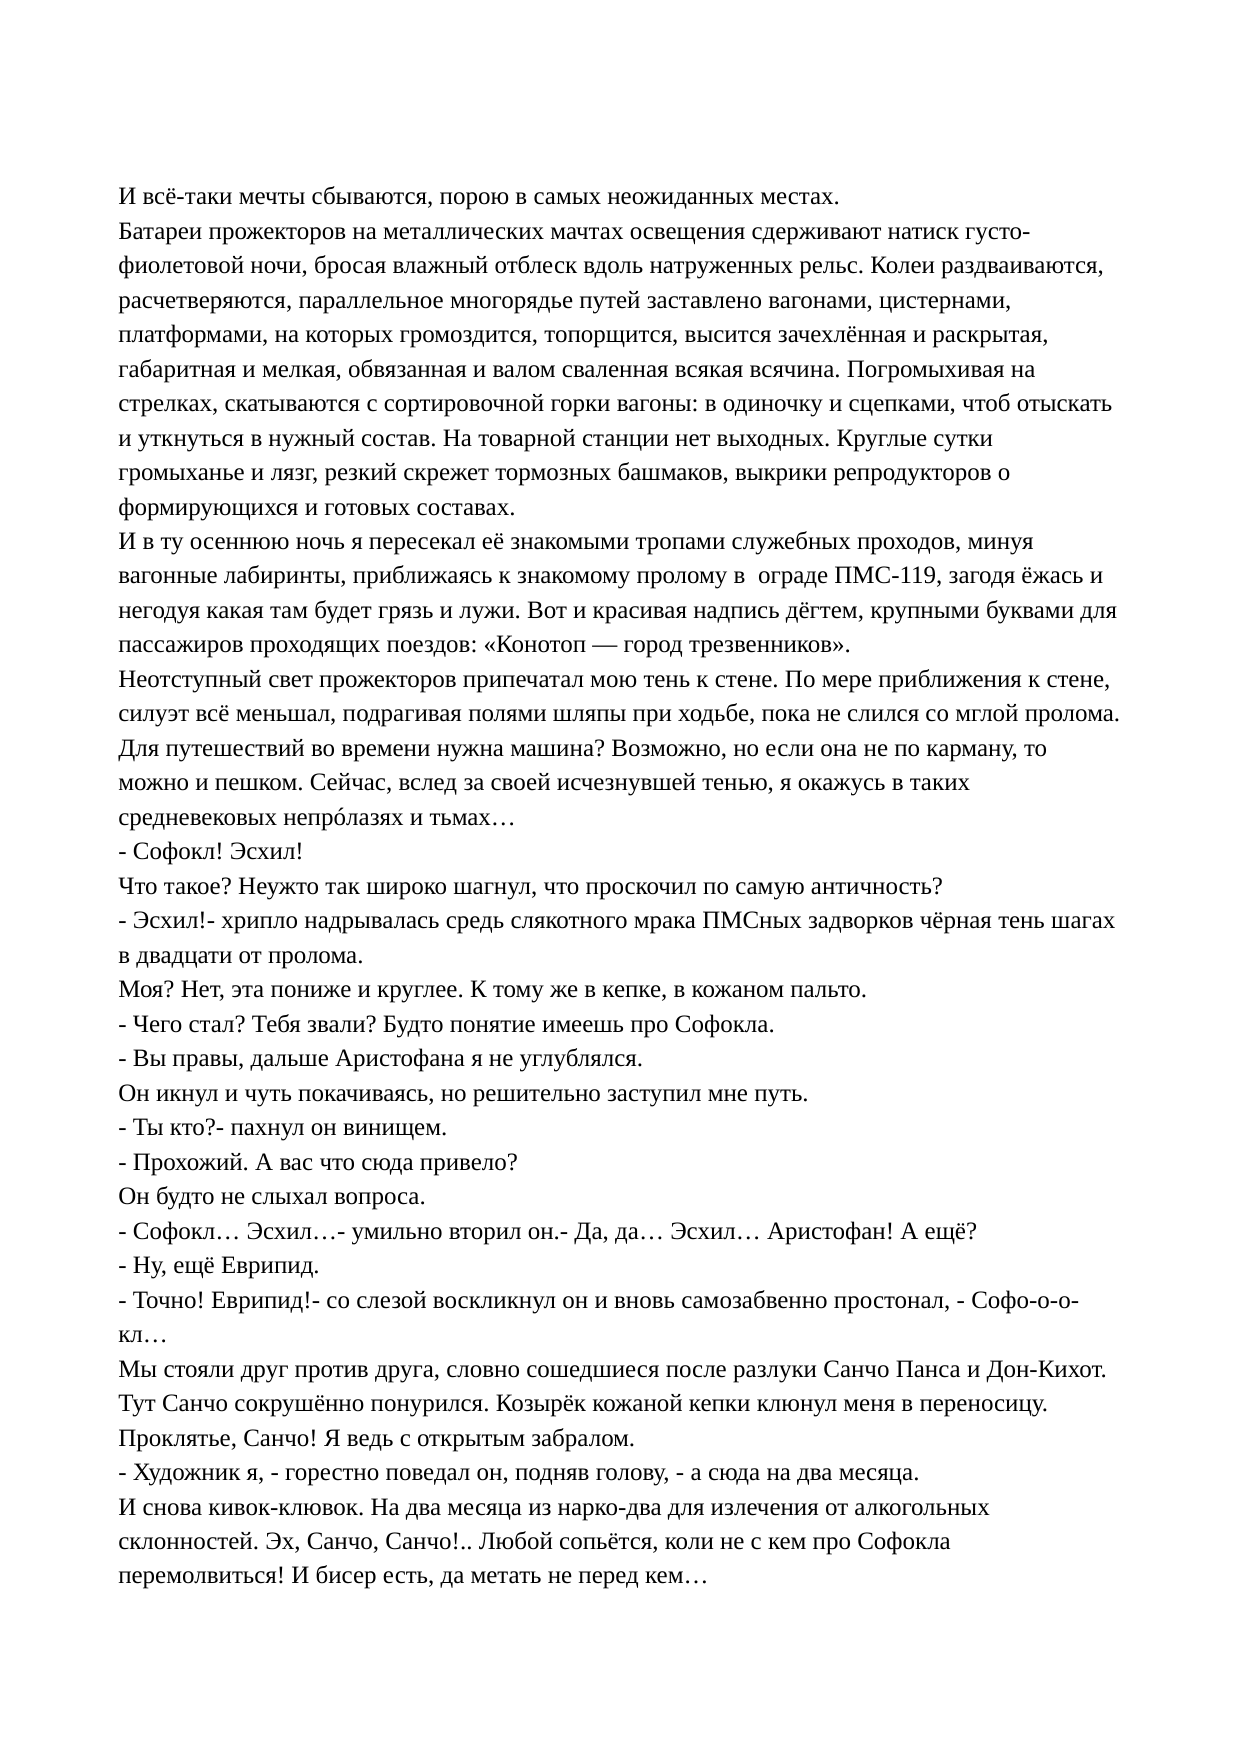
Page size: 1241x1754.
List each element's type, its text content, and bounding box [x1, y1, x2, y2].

text - Софокл! Эсхил! [118, 836, 1122, 865]
text - Ну, ещё Еврипид. [118, 1250, 1122, 1279]
text - Ты кто?- пахнул он винищем. [118, 1112, 1122, 1141]
text Мы стояли друг против друга, словно сошедшиеся после разлуки Санчо Панса и Дон-Кихот. Тут Санчо сокрушённо понурился. Козырёк кожаной кепки клюнул меня в переносицу. Проклятье, Санчо! Я ведь с открытым забралом. [118, 1354, 1122, 1451]
text - Софокл… Эсхил…- умильно вторил он.- Да, да… Эсхил… Аристофан! А ещё? [118, 1216, 1122, 1244]
text И всё-таки мечты сбываются, порою в самых неожиданных местах. [118, 181, 1122, 210]
text - Прохожий. А вас что сюда привело? [118, 1147, 1122, 1176]
text И снова кивок-клювок. На два месяца из нарко-два для излечения от алкогольных склонностей. Эx, Санчо, Санчо!.. Любой сопьётся, коли не с кем про Софокла перемолвиться! И бисер есть, да метать не перед кем… [118, 1492, 1122, 1589]
text Что такое? Неужто так широко шагнул, что проскочил по самую античность? [118, 871, 1122, 900]
text Неотступный свет прожекторов припечатал мою тень к стене. По мере приближения к стене, силуэт всё меньшал, подрагивая полями шляпы при ходьбе, пока не слился со мглой пролома. Для путешествий во времени нужна машина? Возможно, но если она не по карману, то можно и пешком. Сейчас, вслед за своей исчезнувшей тенью, я окажусь в таких средневековых непрóлазях и тьмах… [118, 664, 1122, 831]
text И в ту осеннюю ночь я пересекал её знакомыми тропами служебных проходов, минуя вагонные лабиринты, приближаясь к знакомому пролому в ограде ПМС-119, загодя ёжась и негодуя какая там будет грязь и лужи. Вот и красивая надпись дёгтем, крупными буквами для пассажиров проходящих поездов: «Конотоп — город трезвенников». [118, 526, 1122, 658]
text - Чего стал? Тебя звали? Будто понятие имеешь про Софокла. [118, 1009, 1122, 1038]
text - Эсхил!- хрипло надрывалась средь слякотного мрака ПМСных задворков чёрная тень шагах в двадцати от пролома. [118, 905, 1122, 969]
text Он будто не слыхал вопроса. [118, 1181, 1122, 1210]
text Батареи прожекторов на металлических мачтах освещения сдерживают натиск густо-фиолетовой ночи, бросая влажный отблеск вдоль натруженных рельс. Колеи раздваиваются, расчетверяются, параллельное многорядье путей заставлено вагонами, цистернами, платформами, на которых громоздится, топорщится, высится зачехлённая и раскрытая, габаритная и мелкая, обвязанная и валом сваленная всякая всячина. Погромыхивая на стрелках, скатываются с сортировочной горки вагоны: в одиночку и сцепками, чтоб отыскать и уткнуться в нужный состав. На товарной станции нет выходных. Круглые сутки громыханье и лязг, резкий скрежет тормозных башмаков, выкрики репродукторов о формирующихся и готовых составах. [118, 216, 1122, 520]
text - Художник я, - горестно поведал он, подняв голову, - а сюда на два месяца. [118, 1457, 1122, 1486]
text Он икнул и чуть покачиваясь, но решительно заступил мне путь. [118, 1078, 1122, 1107]
text - Точно! Еврипид!- со слезой воскликнул он и вновь самозабвенно простонал, - Софо-о-о-кл… [118, 1285, 1122, 1348]
text - Вы правы, дальше Аристофана я не углублялся. [118, 1043, 1122, 1072]
text Моя? Нет, эта пониже и круглее. К тому же в кепке, в кожаном пальто. [118, 974, 1122, 1003]
